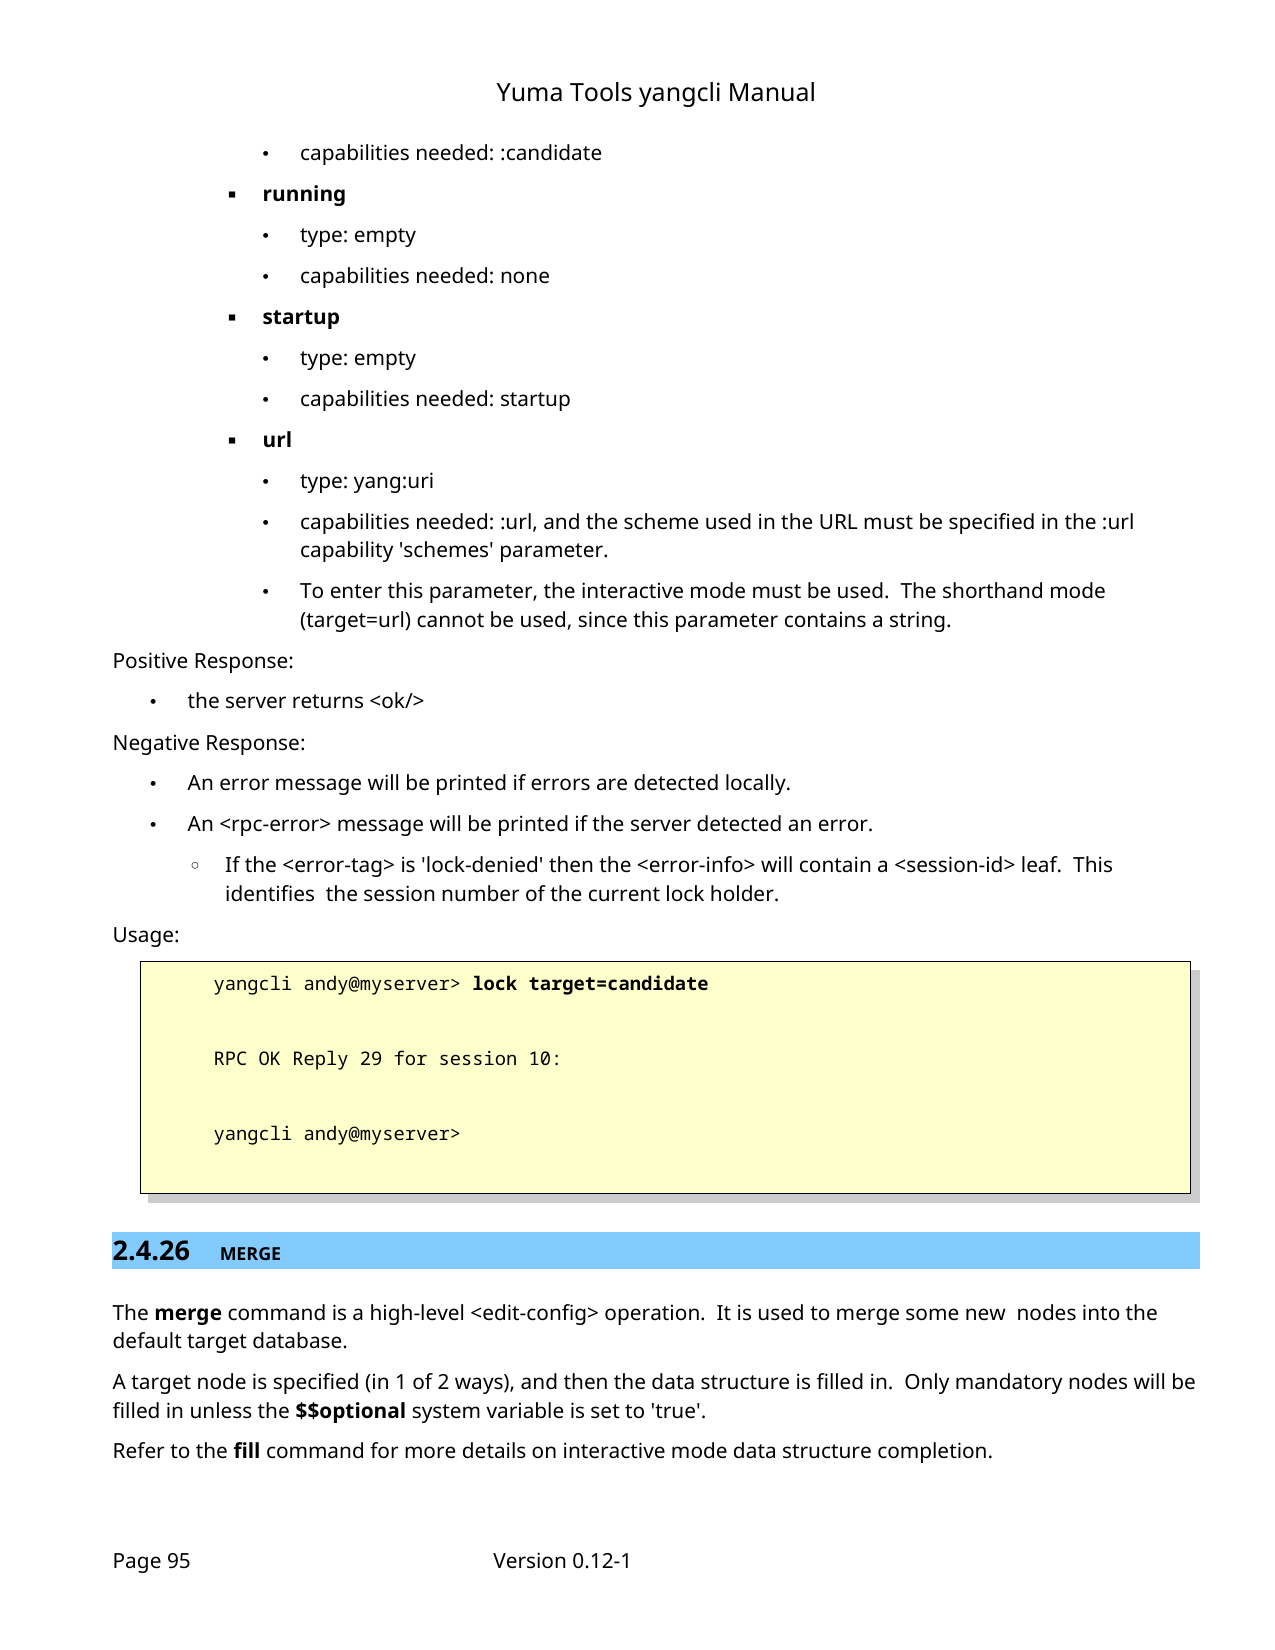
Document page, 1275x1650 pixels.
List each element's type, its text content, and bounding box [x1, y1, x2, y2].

text Positive Response: [112, 646, 1200, 674]
text Refer to the fill command for more details on interactive mode data structure completion. [112, 1437, 1200, 1465]
list url [225, 425, 1200, 453]
subtitle merge [112, 1232, 1200, 1269]
text A target node is specified (in 1 of 2 ways), and then the data structure is filled in. Only mandatory nodes will be filled in unless the $$optional system variable is set to 'true'. [112, 1367, 1200, 1424]
list To enter this parameter, the interactive mode must be used. The shorthand mode (target=url) cannot be used, since this parameter contains a string. [262, 576, 1200, 633]
list capabilities needed: :url, and the scheme used in the URL must be specified in the :url capability 'schemes' parameter. [262, 507, 1200, 564]
list capabilities needed: startup [262, 384, 1200, 413]
text Negative Response: [112, 728, 1200, 756]
list type: empty [262, 220, 1200, 249]
list the server returns <ok/> [150, 687, 1200, 715]
list An <rpc-error> message will be printed if the server detected an error. [150, 809, 1200, 838]
text RPC OK Reply 29 for session 10: [141, 1036, 1190, 1071]
text yangcli andy@myserver> [141, 1111, 1190, 1146]
list An error message will be printed if errors are detected locally. [150, 768, 1200, 797]
list running [225, 179, 1200, 208]
list startup [225, 302, 1200, 331]
list type: yang:uri [262, 466, 1200, 494]
list capabilities needed: none [262, 261, 1200, 290]
text Usage: [112, 920, 1200, 948]
list capabilities needed: :candidate [262, 138, 1200, 167]
text The merge command is a high-level <edit-config> operation. It is used to merge some new nodes into the default target database. [112, 1298, 1200, 1355]
list type: empty [262, 343, 1200, 372]
list If the <error-tag> is 'lock-denied' then the <error-info> will contain a <session-id> leaf. This identifies the session number of the current lock holder. [187, 850, 1200, 907]
text yangcli andy@myserver> lock target=candidate [141, 962, 1190, 996]
